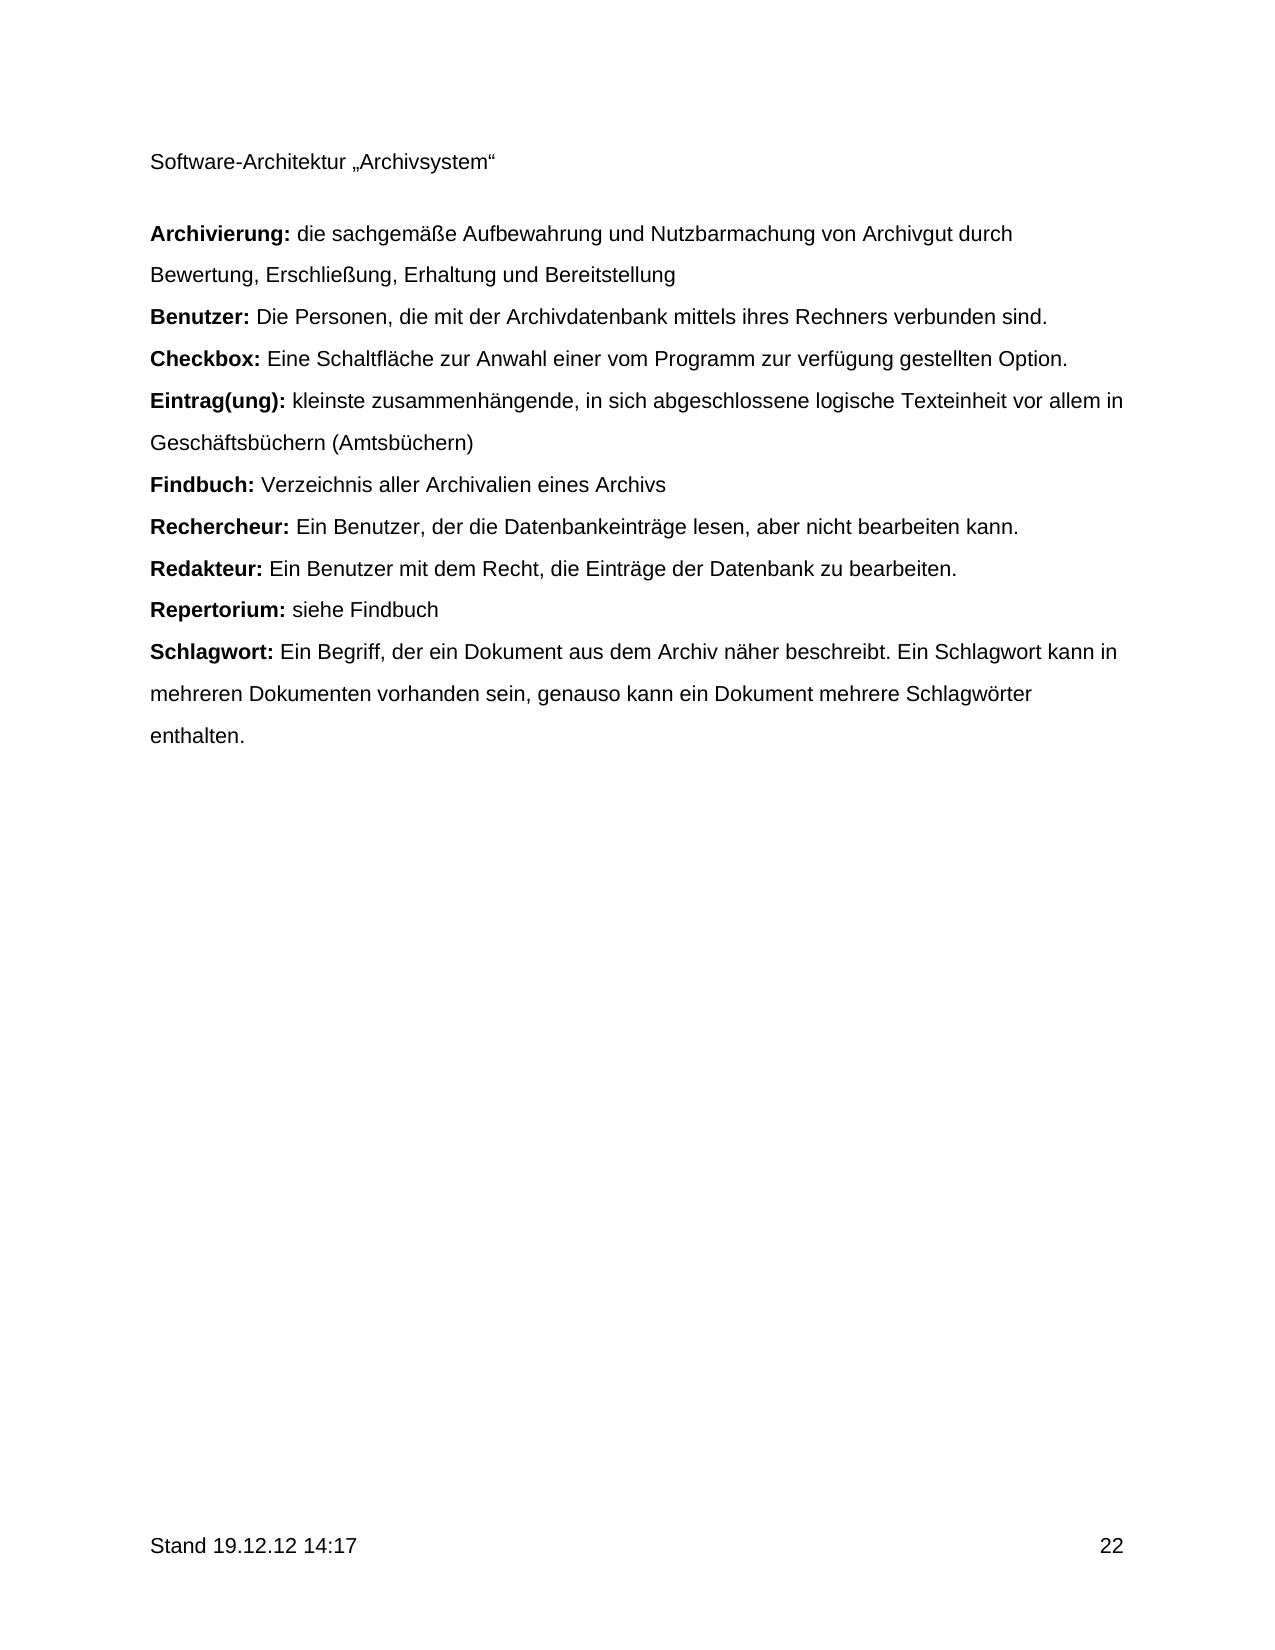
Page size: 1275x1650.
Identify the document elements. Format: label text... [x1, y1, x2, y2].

text Repertorium: siehe Findbuch [150, 598, 1125, 640]
text Schlagwort: Ein Begriff, der ein Dokument aus dem Archiv näher beschreibt. Ein Schlagwort kann in mehreren Dokumenten vorhanden sein, genauso kann ein Dokument mehrere Schlagwörter enthalten. [150, 640, 1125, 766]
text Findbuch: Verzeichnis aller Archivalien eines Archivs [150, 473, 1125, 514]
text Rechercheur: Ein Benutzer, der die Datenbankeinträge lesen, aber nicht bearbeiten kann. [150, 514, 1125, 556]
text Benutzer: Die Personen, die mit der Archivdatenbank mittels ihres Rechners verbunden sind. [150, 305, 1125, 347]
text Archivierung: die sachgemäße Aufbewahrung und Nutzbarmachung von Archivgut durch Bewertung, Erschließung, Erhaltung und Bereitstellung [150, 221, 1125, 305]
text Eintrag(ung): kleinste zusammenhängende, in sich abgeschlossene logische Texteinheit vor allem in Geschäftsbüchern (Amtsbüchern) [150, 389, 1125, 473]
text Redakteur: Ein Benutzer mit dem Recht, die Einträge der Datenbank zu bearbeiten. [150, 556, 1125, 598]
text Checkbox: Eine Schaltfläche zur Anwahl einer vom Programm zur verfügung gestellten Option. [150, 347, 1125, 389]
